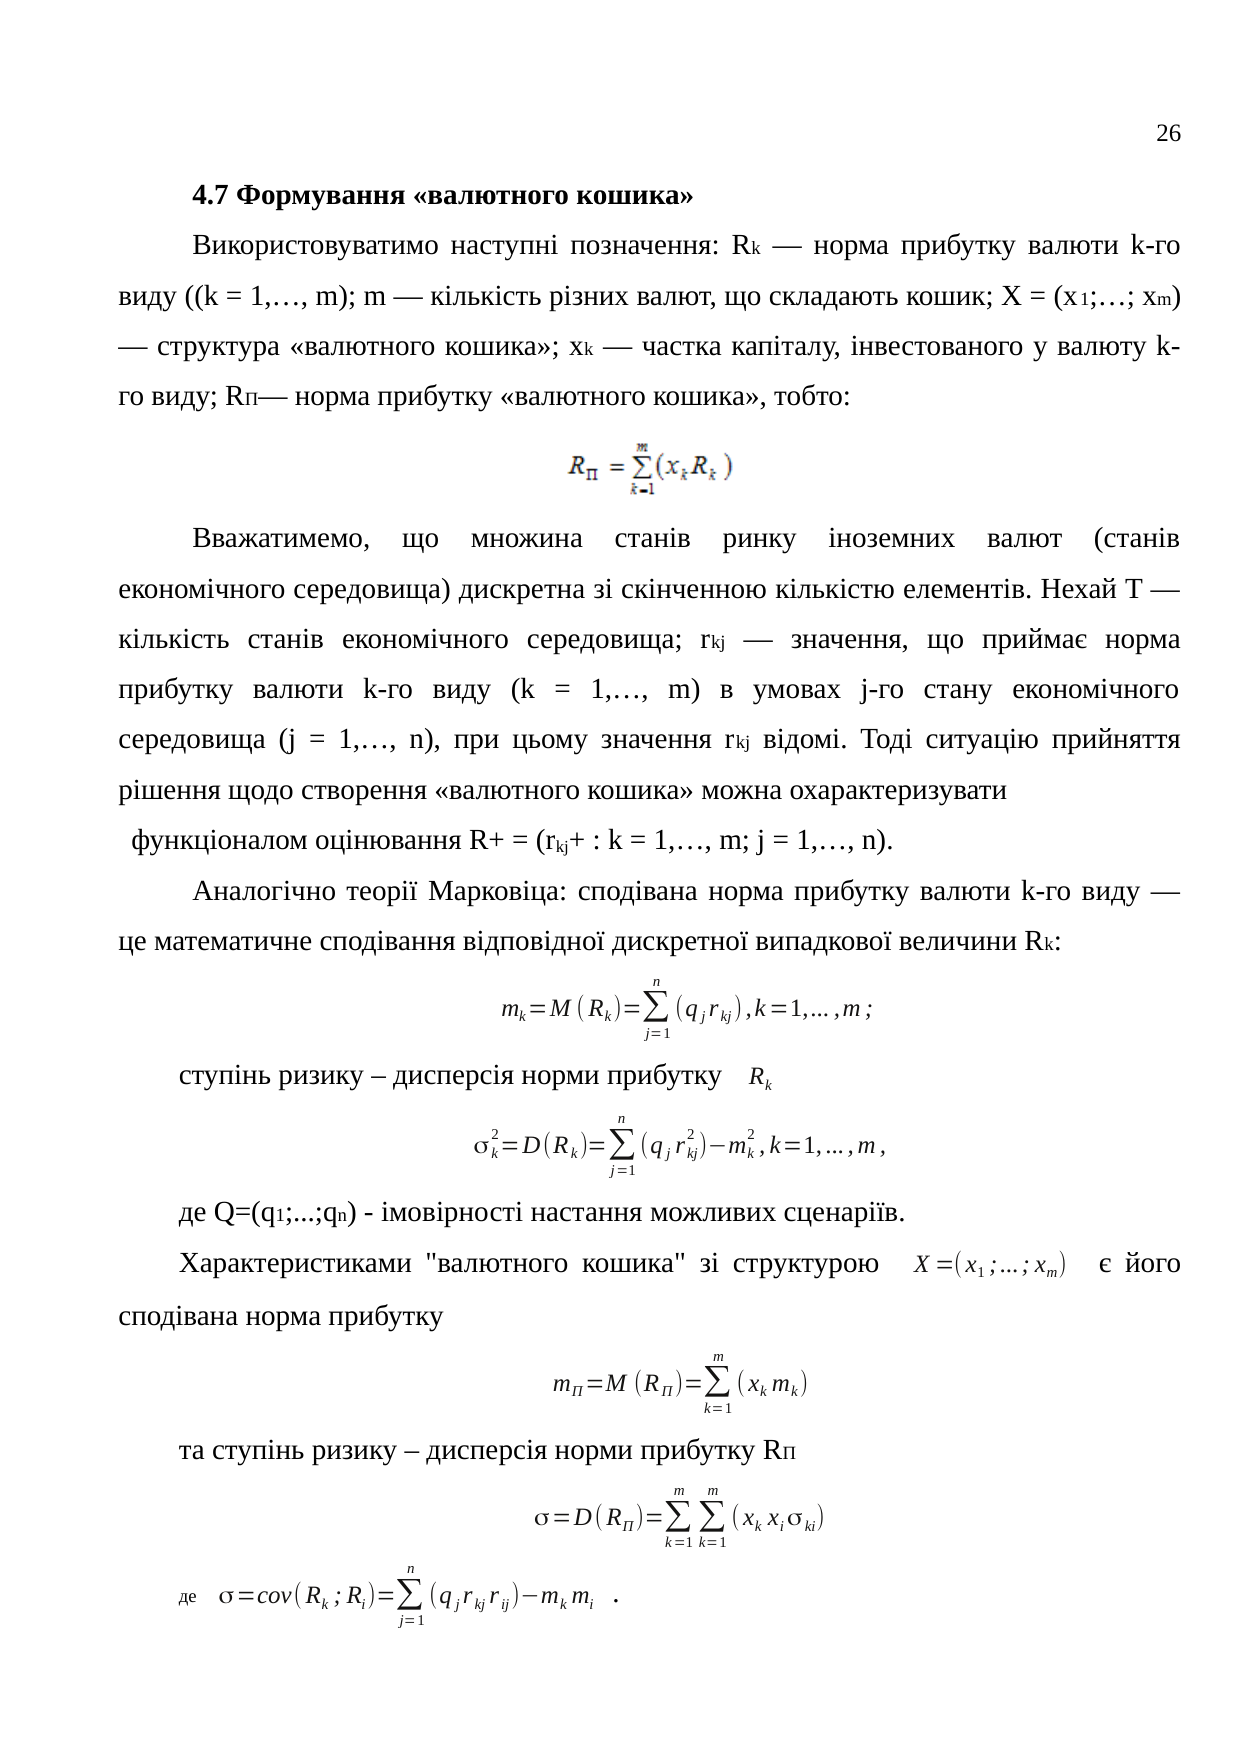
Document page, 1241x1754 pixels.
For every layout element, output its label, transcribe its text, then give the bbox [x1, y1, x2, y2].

text Аналогічно теорії Марковіца: сподівана норма прибутку валюти k-го виду — це математичне сподівання відповідної дискретної випадкової величини Rk: [118, 873, 1181, 956]
text де Q=(q1;...;qn) - імовірності настання можливих сценаріїв. [118, 1194, 1181, 1228]
text та ступінь ризику – дисперсія норми прибутку RП [118, 1432, 1181, 1466]
text де . [118, 1561, 1181, 1628]
text функціоналом оцінювання R+ = (rkj+ : k = 1,…, m; j = 1,…, n). [118, 822, 1181, 856]
text Характеристиками "валютного кошика" зі структурою є його сподівана норма прибутку [118, 1245, 1181, 1331]
text 4.7 Формування «валютного кошика» [118, 177, 1181, 211]
text Вважатимемо, що множина станів ринку іноземних валют (станів економічного середовища) дискретна зі скінченною кількістю елементів. Нехай T — кількість станів економічного середовища; rkj — значення, що приймає норма прибутку валюти k-го виду (k = 1,…, m) в умовах j-го стану економічного середовища (j = 1,…, n), при цьому значення rkj відомі. Тоді ситуацію прийняття рішення щодо створення «валютного кошика» можна охарактеризувати [118, 520, 1181, 806]
picture [560, 428, 739, 504]
text ступінь ризику – дисперсія норми прибутку [118, 1057, 1181, 1094]
text Використовуватимо наступні позначення: Rk — норма прибутку валюти k-го виду ((k = 1,…, m); m — кількість різних валют, що складають кошик; X = (x1;…; xm) — структура «валютного кошика»; xk — частка капіталу, інвестованого у валюту k-го виду; RП— норма прибутку «валютного кошика», тобто: [118, 227, 1181, 412]
